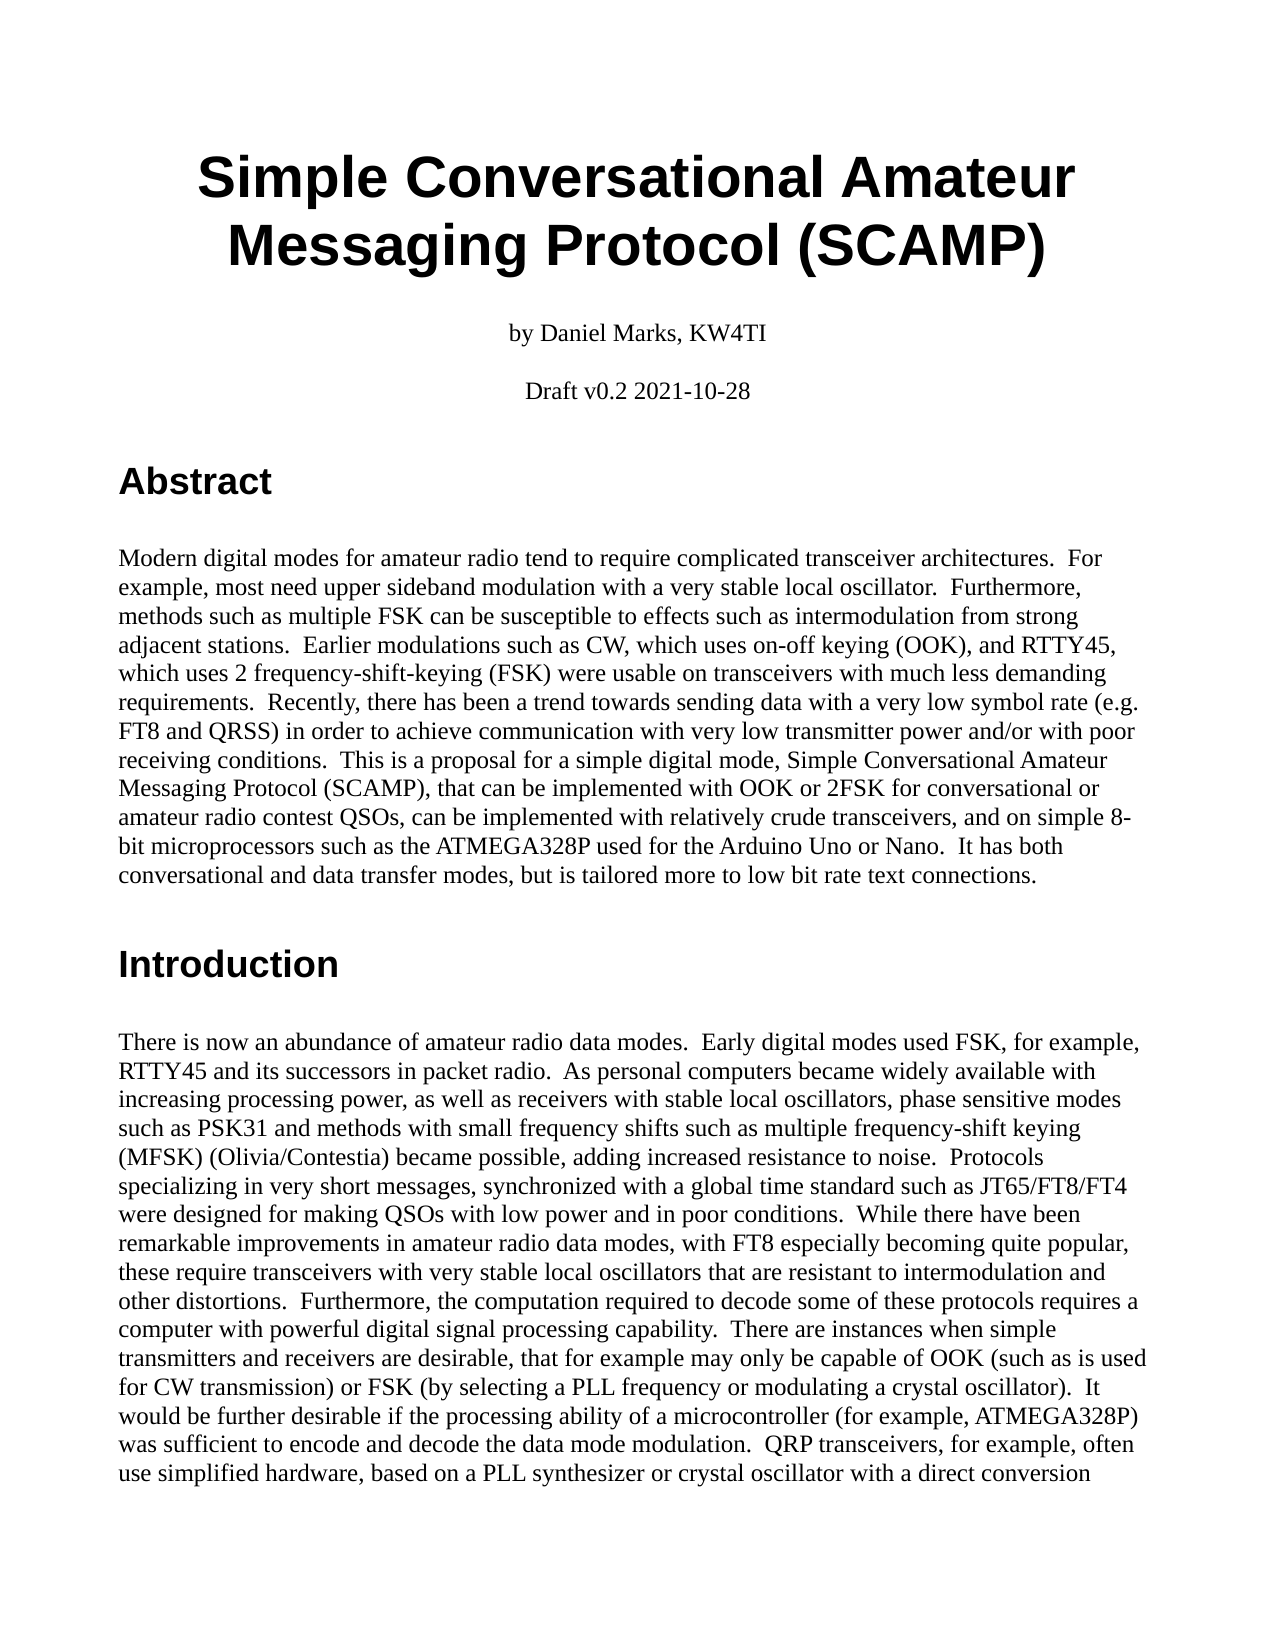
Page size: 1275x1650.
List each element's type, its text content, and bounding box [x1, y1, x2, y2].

text by Daniel Marks, KW4TI [118, 318, 1157, 347]
subtitle Abstract [118, 458, 1157, 502]
text Modern digital modes for amateur radio tend to require complicated transceiver architectures. For example, most need upper sideband modulation with a very stable local oscillator. Furthermore, methods such as multiple FSK can be susceptible to effects such as intermodulation from strong adjacent stations. Earlier modulations such as CW, which uses on-off keying (OOK), and RTTY45, which uses 2 frequency-shift-keying (FSK) were usable on transceivers with much less demanding requirements. Recently, there has been a trend towards sending data with a very low symbol rate (e.g. FT8 and QRSS) in order to achieve communication with very low transmitter power and/or with poor receiving conditions. This is a proposal for a simple digital mode, Simple Conversational Amateur Messaging Protocol (SCAMP), that can be implemented with OOK or 2FSK for conversational or amateur radio contest QSOs, can be implemented with relatively crude transceivers, and on simple 8-bit microprocessors such as the ATMEGA328P used for the Arduino Uno or Nano. It has both conversational and data transfer modes, but is tailored more to low bit rate text connections. [118, 543, 1157, 888]
text There is now an abundance of amateur radio data modes. Early digital modes used FSK, for example, RTTY45 and its successors in packet radio. As personal computers became widely available with increasing processing power, as well as receivers with stable local oscillators, phase sensitive modes such as PSK31 and methods with small frequency shifts such as multiple frequency-shift keying (MFSK) (Olivia/Contestia) became possible, adding increased resistance to noise. Protocols specializing in very short messages, synchronized with a global time standard such as JT65/FT8/FT4 were designed for making QSOs with low power and in poor conditions. While there have been remarkable improvements in amateur radio data modes, with FT8 especially becoming quite popular, these require transceivers with very stable local oscillators that are resistant to intermodulation and other distortions. Furthermore, the computation required to decode some of these protocols requires a computer with powerful digital signal processing capability. There are instances when simple transmitters and receivers are desirable, that for example may only be capable of OOK (such as is used for CW transmission) or FSK (by selecting a PLL frequency or modulating a crystal oscillator). It would be further desirable if the processing ability of a microcontroller (for example, ATMEGA328P) was sufficient to encode and decode the data mode modulation. QRP transceivers, for example, often use simplified hardware, based on a PLL synthesizer or crystal oscillator with a direct conversion [118, 1027, 1157, 1487]
subtitle Introduction [118, 942, 1157, 986]
title Simple Conversational Amateur Messaging Protocol (SCAMP) [118, 143, 1157, 277]
text Draft v0.2 2021-10-28 [118, 376, 1157, 405]
